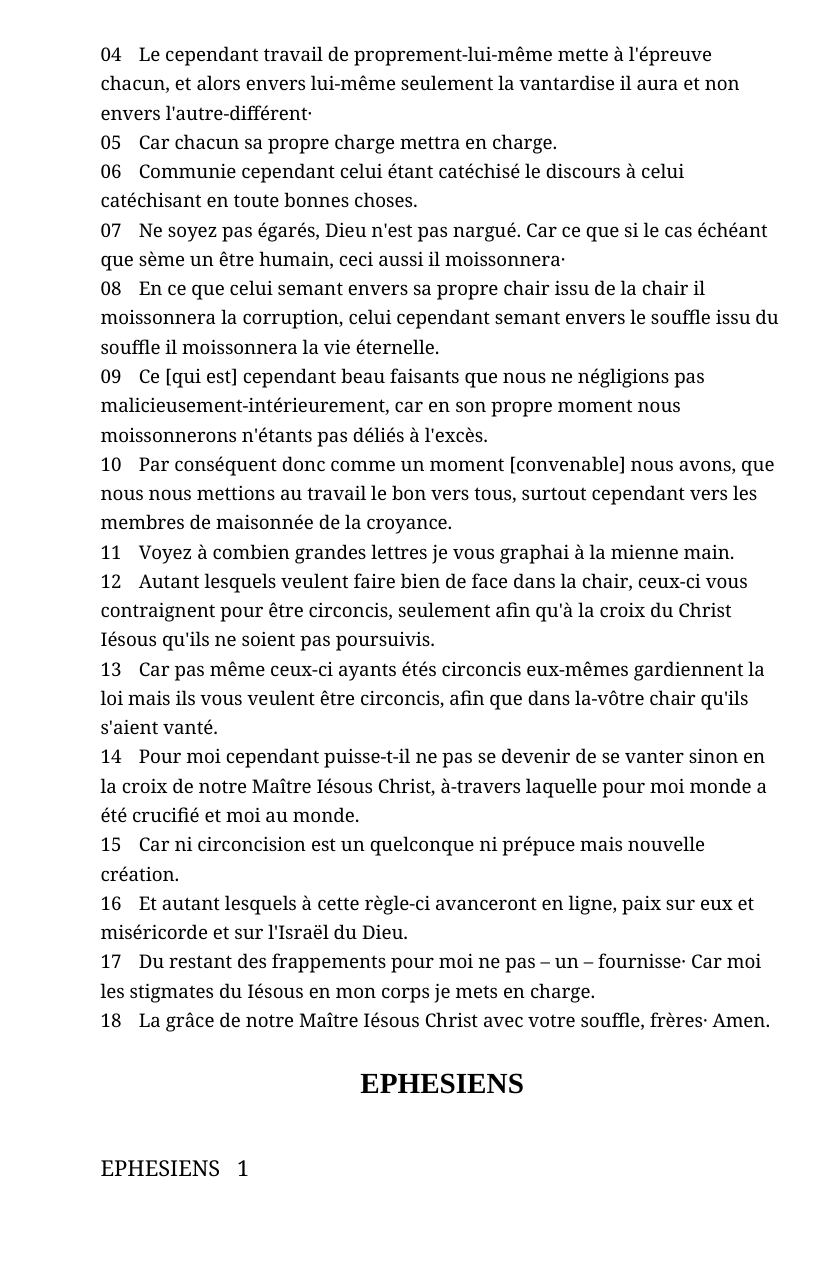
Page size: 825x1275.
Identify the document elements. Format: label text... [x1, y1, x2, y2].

text 04 Le cependant travail de proprement-lui-même mette à l'épreuve chacun, et alors envers lui-même seulement la vantardise il aura et non envers l'autre-différent· 05 Car chacun sa propre charge mettra en charge. 06 Communie cependant celui étant catéchisé le discours à celui catéchisant en toute bonnes choses. 07 Ne soyez pas égarés, Dieu n'est pas nargué. Car ce que si le cas échéant que sème un être humain, ceci aussi il moissonnera· 08 En ce que celui semant envers sa propre chair issu de la chair il moissonnera la corruption, celui cependant semant envers le souffle issu du souffle il moissonnera la vie éternelle. 09 Ce [qui est] cependant beau faisants que nous ne négligions pas malicieusement-intérieurement, car en son propre moment nous moissonnerons n'étants pas déliés à l'excès. 10 Par conséquent donc comme un moment [convenable] nous avons, que nous nous mettions au travail le bon vers tous, surtout cependant vers les membres de maisonnée de la croyance. 11 Voyez à combien grandes lettres je vous graphai à la mienne main. 12 Autant lesquels veulent faire bien de face dans la chair, ceux-ci vous contraignent pour être circoncis, seulement afin qu'à la croix du Christ Iésous qu'ils ne soient pas poursuivis. 13 Car pas même ceux-ci ayants étés circoncis eux-mêmes gardiennent la loi mais ils vous veulent être circoncis, afin que dans la-vôtre chair qu'ils s'aient vanté. 14 Pour moi cependant puisse-t-il ne pas se devenir de se vanter sinon en la croix de notre Maître Iésous Christ, à-travers laquelle pour moi monde a été crucifié et moi au monde. 15 Car ni circoncision est un quelconque ni prépuce mais nouvelle création. 16 Et autant lesquels à cette règle-ci avanceront en ligne, paix sur eux et miséricorde et sur l'Israël du Dieu. 17 Du restant des frappements pour moi ne pas – un – fournisse· Car moi les stigmates du Iésous en mon corps je mets en charge. 18 La grâce de notre Maître Iésous Christ avec votre souffle, frères· Amen. [100, 41, 784, 1033]
subtitle EPHESIENS [100, 1066, 784, 1099]
text EPHESIENS 1 [100, 1153, 784, 1183]
